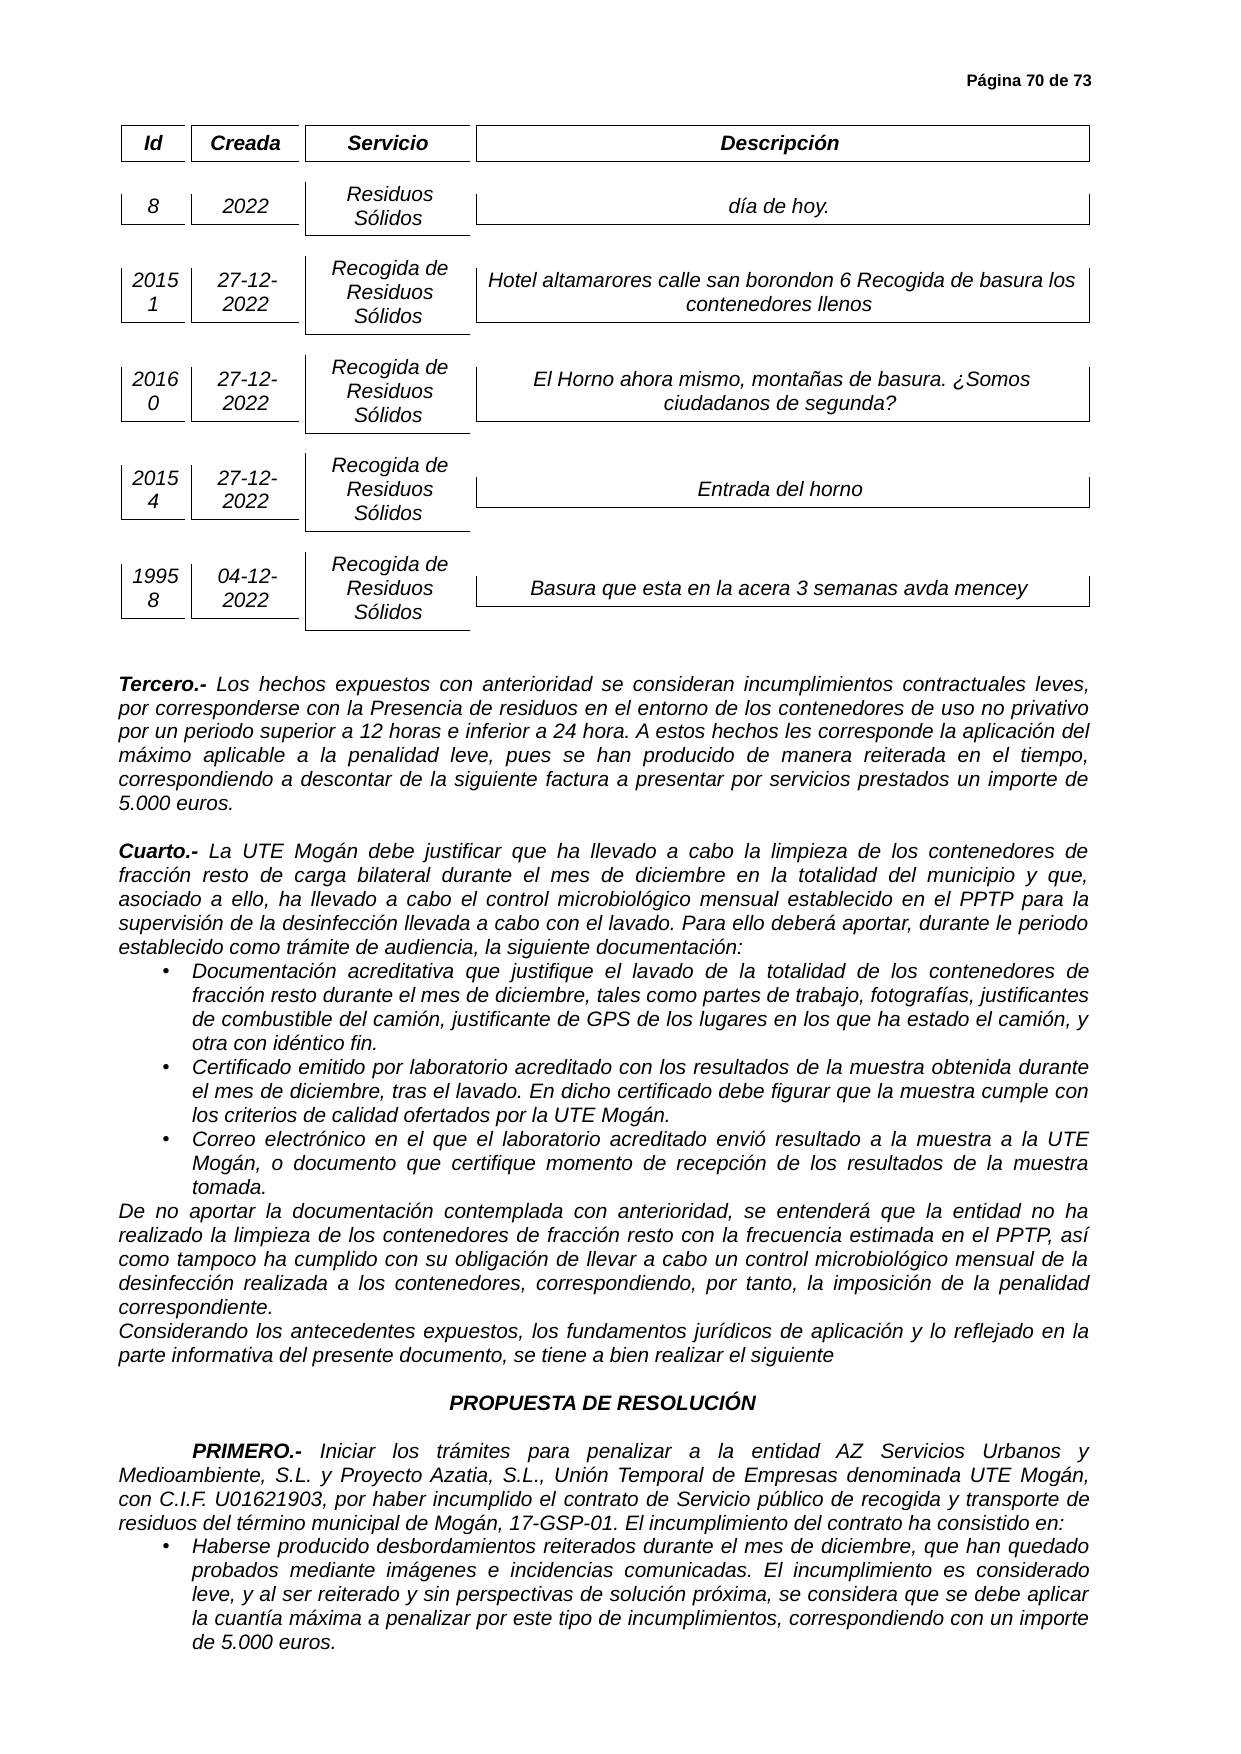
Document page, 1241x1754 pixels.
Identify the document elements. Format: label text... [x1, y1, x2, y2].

table_cell Residuos Sólidos [303, 179, 473, 253]
table_header Id [118, 122, 188, 179]
text PROPUESTA DE RESOLUCIÓN [118, 1391, 1092, 1414]
table_cell 27-12-2022 [188, 253, 302, 352]
table_cell 20151 [118, 253, 188, 352]
text Tercero.- Los hechos expuestos con anterioridad se consideran incumplimientos contractuales leves, por corresponderse con la Presencia de residuos en el entorno de los contenedores de uso no privativo por un periodo superior a 12 horas e inferior a 24 hora. A estos hechos les corresponde la aplicación del máximo aplicable a la penalidad leve, pues se han producido de manera reiterada en el tiempo, correspondiendo a descontar de la siguiente factura a presentar por servicios prestados un importe de 5.000 euros. [118, 671, 1092, 815]
list Certificado emitido por laboratorio acreditado con los resultados de la muestra obtenida durante el mes de diciembre, tras el lavado. En dicho certificado debe figurar que la muestra cumple con los criterios de calidad ofertados por la UTE Mogán. [162, 1055, 1092, 1127]
table_cell 20160 [118, 352, 188, 450]
table_cell 04-12-2022 [188, 549, 302, 647]
text De no aportar la documentación contemplada con anterioridad, se entenderá que la entidad no ha realizado la limpieza de los contenedores de fracción resto con la frecuencia estimada en el PPTP, así como tampoco ha cumplido con su obligación de llevar a cabo un control microbiológico mensual de la desinfección realizada a los contenedores, correspondiendo, por tanto, la imposición de la penalidad correspondiente. [118, 1199, 1092, 1319]
table_cell Entrada del horno [473, 450, 1092, 549]
text PRIMERO.- Iniciar los trámites para penalizar a la entidad AZ Servicios Urbanos y Medioambiente, S.L. y Proyecto Azatia, S.L., Unión Temporal de Empresas denominada UTE Mogán, con C.I.F. U01621903, por haber incumplido el contrato de Servicio público de recogida y transporte de residuos del término municipal de Mogán, 17-GSP-01. El incumplimiento del contrato ha consistido en: [118, 1438, 1092, 1534]
table_cell Recogida de Residuos Sólidos [303, 450, 473, 549]
table_cell 19958 [118, 549, 188, 647]
list Correo electrónico en el que el laboratorio acreditado envió resultado a la muestra a la UTE Mogán, o documento que certifique momento de recepción de los resultados de la muestra tomada. [162, 1127, 1092, 1199]
table_cell 2022 [188, 179, 302, 253]
table_cell El Horno ahora mismo, montañas de basura. ¿Somos ciudadanos de segunda? [473, 352, 1092, 450]
table_cell 20154 [118, 450, 188, 549]
table_header Descripción [473, 122, 1092, 179]
table_cell 27-12-2022 [188, 352, 302, 450]
table_cell 8 [118, 179, 188, 253]
table_header Creada [188, 122, 302, 179]
table_cell Recogida de Residuos Sólidos [303, 352, 473, 450]
table_cell Recogida de Residuos Sólidos [303, 549, 473, 647]
list Haberse producido desbordamientos reiterados durante el mes de diciembre, que han quedado probados mediante imágenes e incidencias comunicadas. El incumplimiento es considerado leve, y al ser reiterado y sin perspectivas de solución próxima, se considera que se debe aplicar la cuantía máxima a penalizar por este tipo de incumplimientos, correspondiendo con un importe de 5.000 euros. [162, 1534, 1092, 1654]
table_cell 27-12-2022 [188, 450, 302, 549]
table_cell Recogida de Residuos Sólidos [303, 253, 473, 352]
table_cell día de hoy. [473, 179, 1092, 253]
list Documentación acreditativa que justifique el lavado de la totalidad de los contenedores de fracción resto durante el mes de diciembre, tales como partes de trabajo, fotografías, justificantes de combustible del camión, justificante de GPS de los lugares en los que ha estado el camión, y otra con idéntico fin. [162, 959, 1092, 1055]
table_cell Basura que esta en la acera 3 semanas avda mencey [473, 549, 1092, 647]
text Cuarto.- La UTE Mogán debe justificar que ha llevado a cabo la limpieza de los contenedores de fracción resto de carga bilateral durante el mes de diciembre en la totalidad del municipio y que, asociado a ello, ha llevado a cabo el control microbiológico mensual establecido en el PPTP para la supervisión de la desinfección llevada a cabo con el lavado. Para ello deberá aportar, durante le periodo establecido como trámite de audiencia, la siguiente documentación: [118, 839, 1092, 959]
table_header Servicio [303, 122, 473, 179]
table_cell Hotel altamarores calle san borondon 6 Recogida de basura los contenedores llenos [473, 253, 1092, 352]
text Considerando los antecedentes expuestos, los fundamentos jurídicos de aplicación y lo reflejado en la parte informativa del presente documento, se tiene a bien realizar el siguiente [118, 1319, 1092, 1367]
